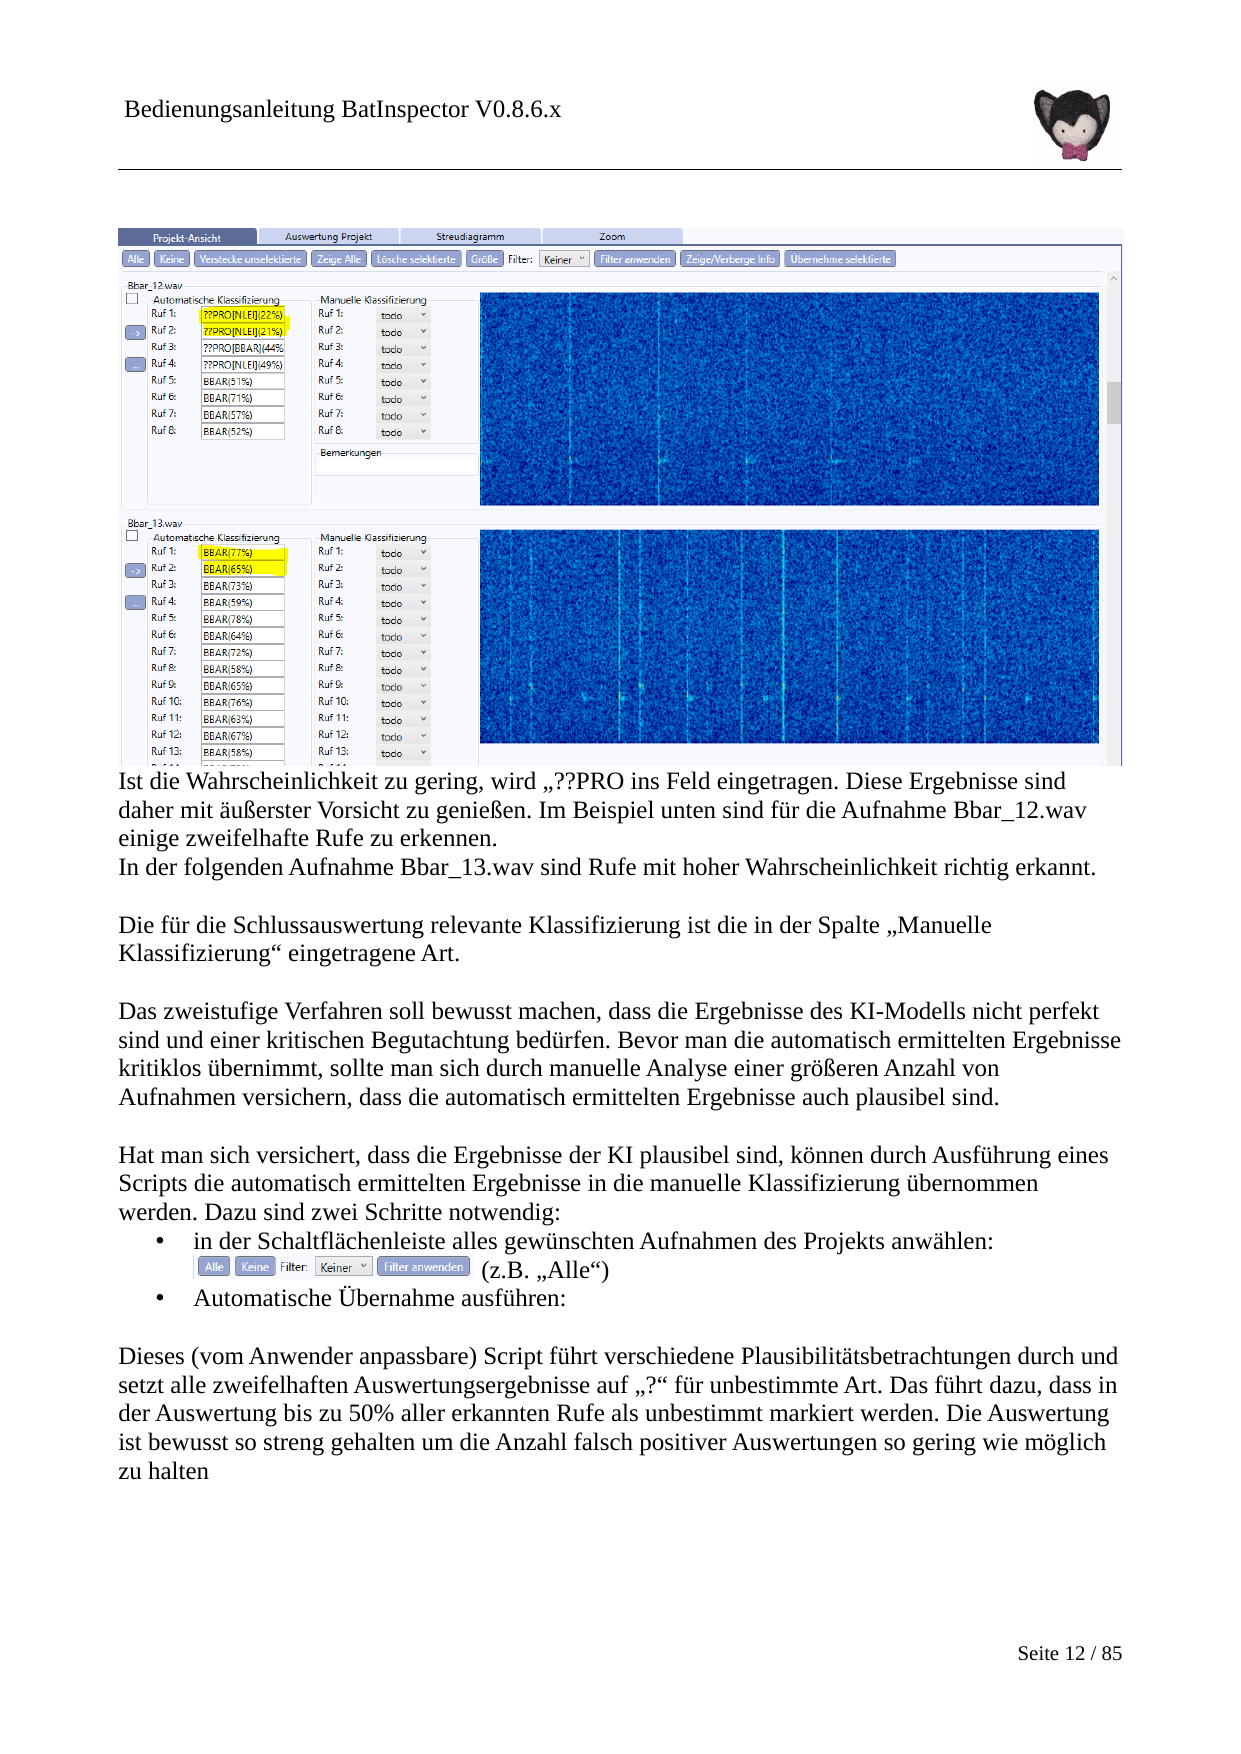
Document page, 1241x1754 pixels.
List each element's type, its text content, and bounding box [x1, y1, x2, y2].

picture [1030, 80, 1119, 169]
text In der folgenden Aufnahme Bbar_13.wav sind Rufe mit hoher Wahrscheinlichkeit richtig erkannt. [118, 852, 1122, 881]
text Ist die Wahrscheinlichkeit zu gering, wird „??PRO ins Feld eingetragen. Diese Ergebnisse sind daher mit äußerster Vorsicht zu genießen. Im Beispiel unten sind für die Aufnahme Bbar_12.wav einige zweifelhafte Rufe zu erkennen. [118, 766, 1122, 852]
text Dieses (vom Anwender anpassbare) Script führt verschiedene Plausibilitätsbetrachtungen durch und setzt alle zweifelhaften Auswertungsergebnisse auf „?“ für unbestimmte Art. Das führt dazu, dass in der Auswertung bis zu 50% aller erkannten Rufe als unbestimmt markiert werden. Die Auswertung ist bewusst so streng gehalten um die Anzahl falsch positiver Auswertungen so gering wie möglich zu halten [118, 1341, 1122, 1485]
picture [118, 228, 1123, 766]
picture [193, 1254, 475, 1279]
text Das zweistufige Verfahren soll bewusst machen, dass die Ergebnisse des KI-Modells nicht perfekt sind und einer kritischen Begutachtung bedürfen. Bevor man die automatisch ermittelten Ergebnisse kritiklos übernimmt, sollte man sich durch manuelle Analyse einer größeren Anzahl von Aufnahmen versichern, dass die automatisch ermittelten Ergebnisse auch plausibel sind. [118, 996, 1122, 1111]
list Automatische Übernahme ausführen: [156, 1283, 1122, 1341]
text Die für die Schlussauswertung relevante Klassifizierung ist die in der Spalte „Manuelle Klassifizierung“ eingetragene Art. [118, 910, 1122, 967]
text Hat man sich versichert, dass die Ergebnisse der KI plausibel sind, können durch Ausführung eines Scripts die automatisch ermittelten Ergebnisse in die manuelle Klassifizierung übernommen werden. Dazu sind zwei Schritte notwendig: [118, 1140, 1122, 1226]
list in der Schaltflächenleiste alles gewünschten Aufnahmen des Projekts anwählen: (z.B. „Alle“) [156, 1226, 1122, 1283]
